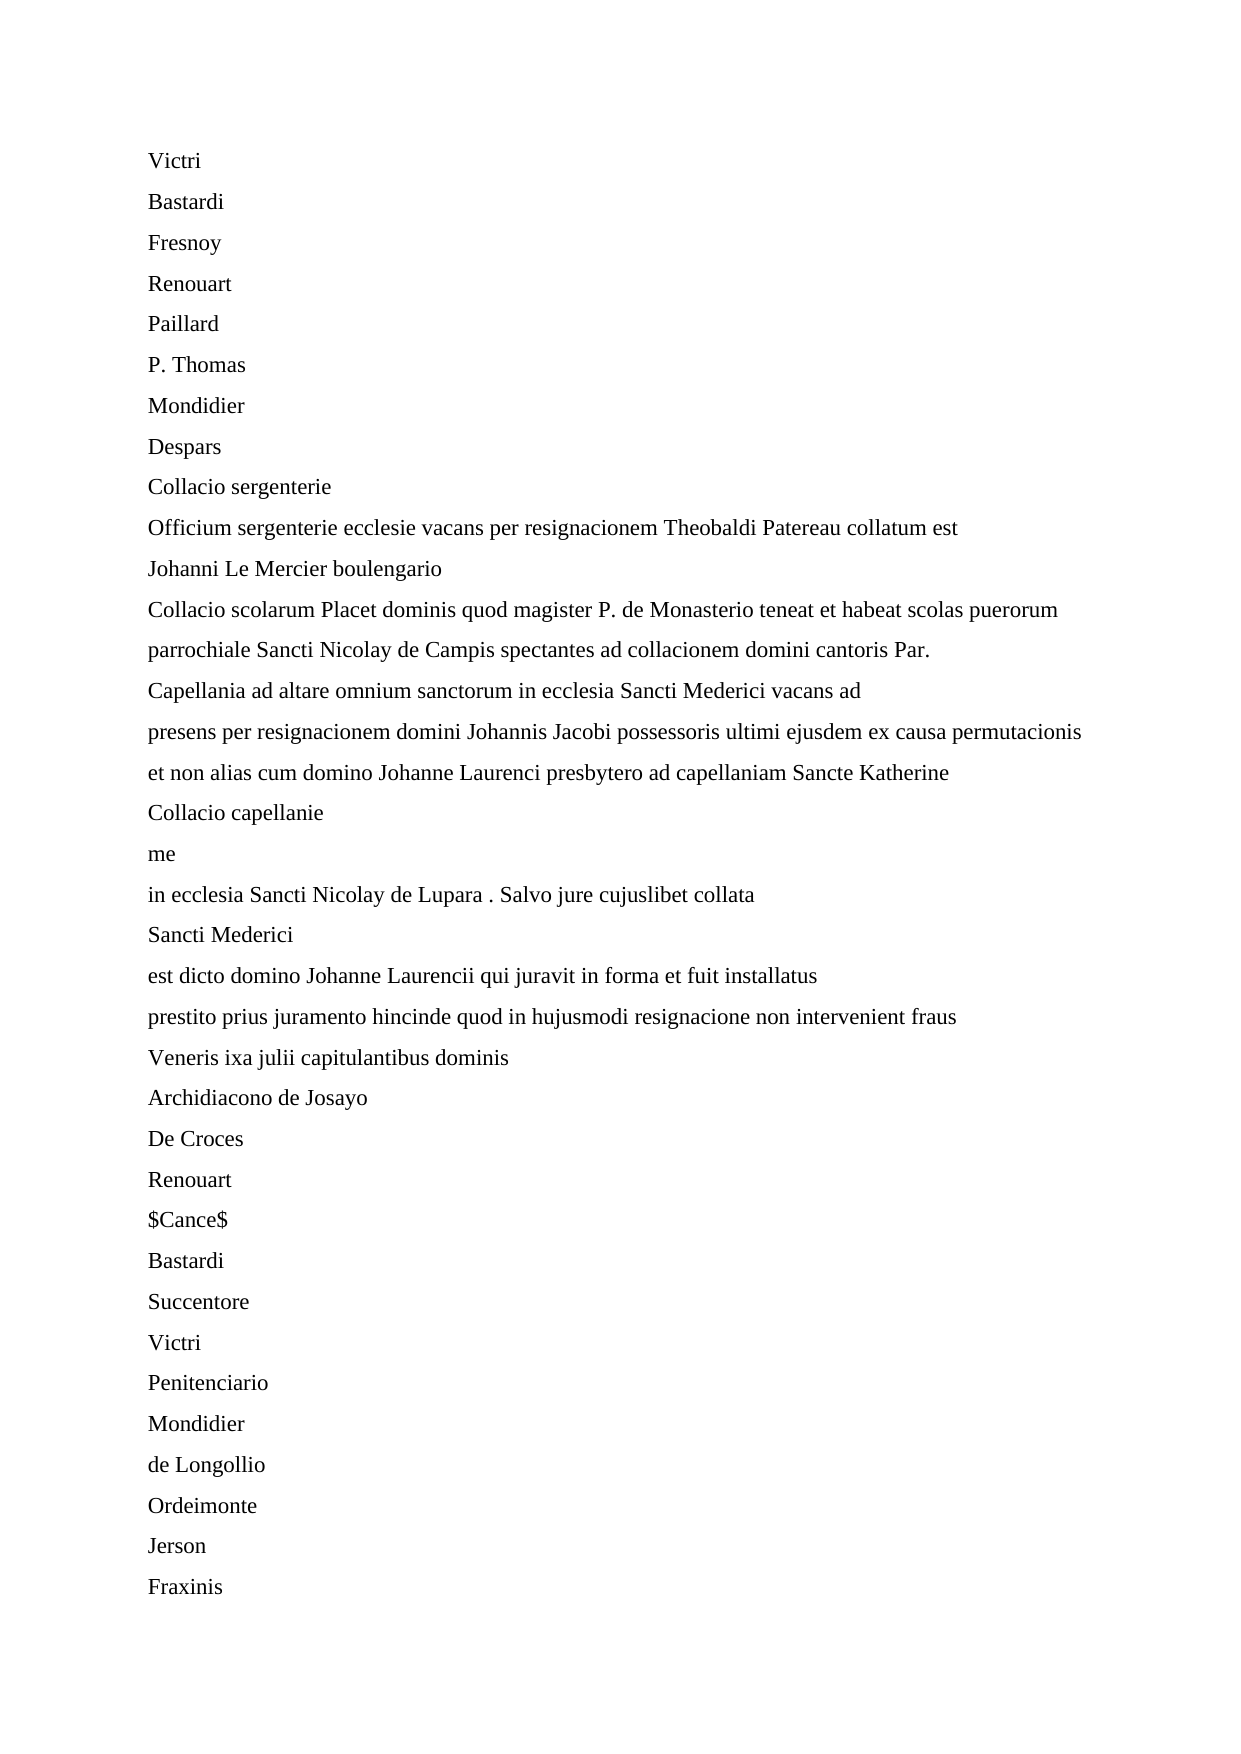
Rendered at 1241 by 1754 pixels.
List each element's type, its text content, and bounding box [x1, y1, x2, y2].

text $Cance$ [148, 1207, 1093, 1233]
text Victri [148, 148, 1093, 174]
text Bastardi [148, 188, 1093, 215]
text Officium sergenterie ecclesie vacans per resignacionem Theobaldi Patereau collatum est [148, 514, 1093, 541]
text Mondidier [148, 392, 1093, 418]
text Sancti Mederici [148, 921, 1093, 948]
text est dicto domino Johanne Laurencii qui juravit in forma et fuit installatus [148, 962, 1093, 988]
text Despars [148, 433, 1093, 459]
text Mondidier [148, 1410, 1093, 1437]
text in ecclesia Sancti Nicolay de Lupara . Salvo jure cujuslibet collata [148, 881, 1093, 907]
text Renouart [148, 1166, 1093, 1192]
text Victri [148, 1329, 1093, 1355]
text me [148, 840, 1093, 866]
text Renouart [148, 270, 1093, 296]
text de Longollio [148, 1451, 1093, 1477]
text parrochiale Sancti Nicolay de Campis spectantes ad collacionem domini cantoris Par. [148, 636, 1093, 663]
text Bastardi [148, 1247, 1093, 1274]
text P. Thomas [148, 351, 1093, 378]
text Fraxinis [148, 1573, 1093, 1599]
text Fresnoy [148, 229, 1093, 255]
text Paillard [148, 311, 1093, 337]
text Collacio capellanie [148, 799, 1093, 826]
text Collacio sergenterie [148, 473, 1093, 500]
text Ordeimonte [148, 1492, 1093, 1518]
text Collacio scolarum Placet dominis quod magister P. de Monasterio teneat et habeat scolas puerorum [148, 596, 1093, 622]
text Archidiacono de Josayo [148, 1084, 1093, 1111]
text De Croces [148, 1125, 1093, 1151]
text Veneris ixa julii capitulantibus dominis [148, 1044, 1093, 1070]
text Jerson [148, 1532, 1093, 1559]
text et non alias cum domino Johanne Laurenci presbytero ad capellaniam Sancte Katherine [148, 758, 1093, 785]
text prestito prius juramento hincinde quod in hujusmodi resignacione non intervenient fraus [148, 1003, 1093, 1029]
text Johanni Le Mercier boulengario [148, 555, 1093, 581]
text Succentore [148, 1288, 1093, 1314]
text Capellania ad altare omnium sanctorum in ecclesia Sancti Mederici vacans ad [148, 677, 1093, 703]
text presens per resignacionem domini Johannis Jacobi possessoris ultimi ejusdem ex causa permutacionis [148, 718, 1093, 744]
text Penitenciario [148, 1369, 1093, 1396]
